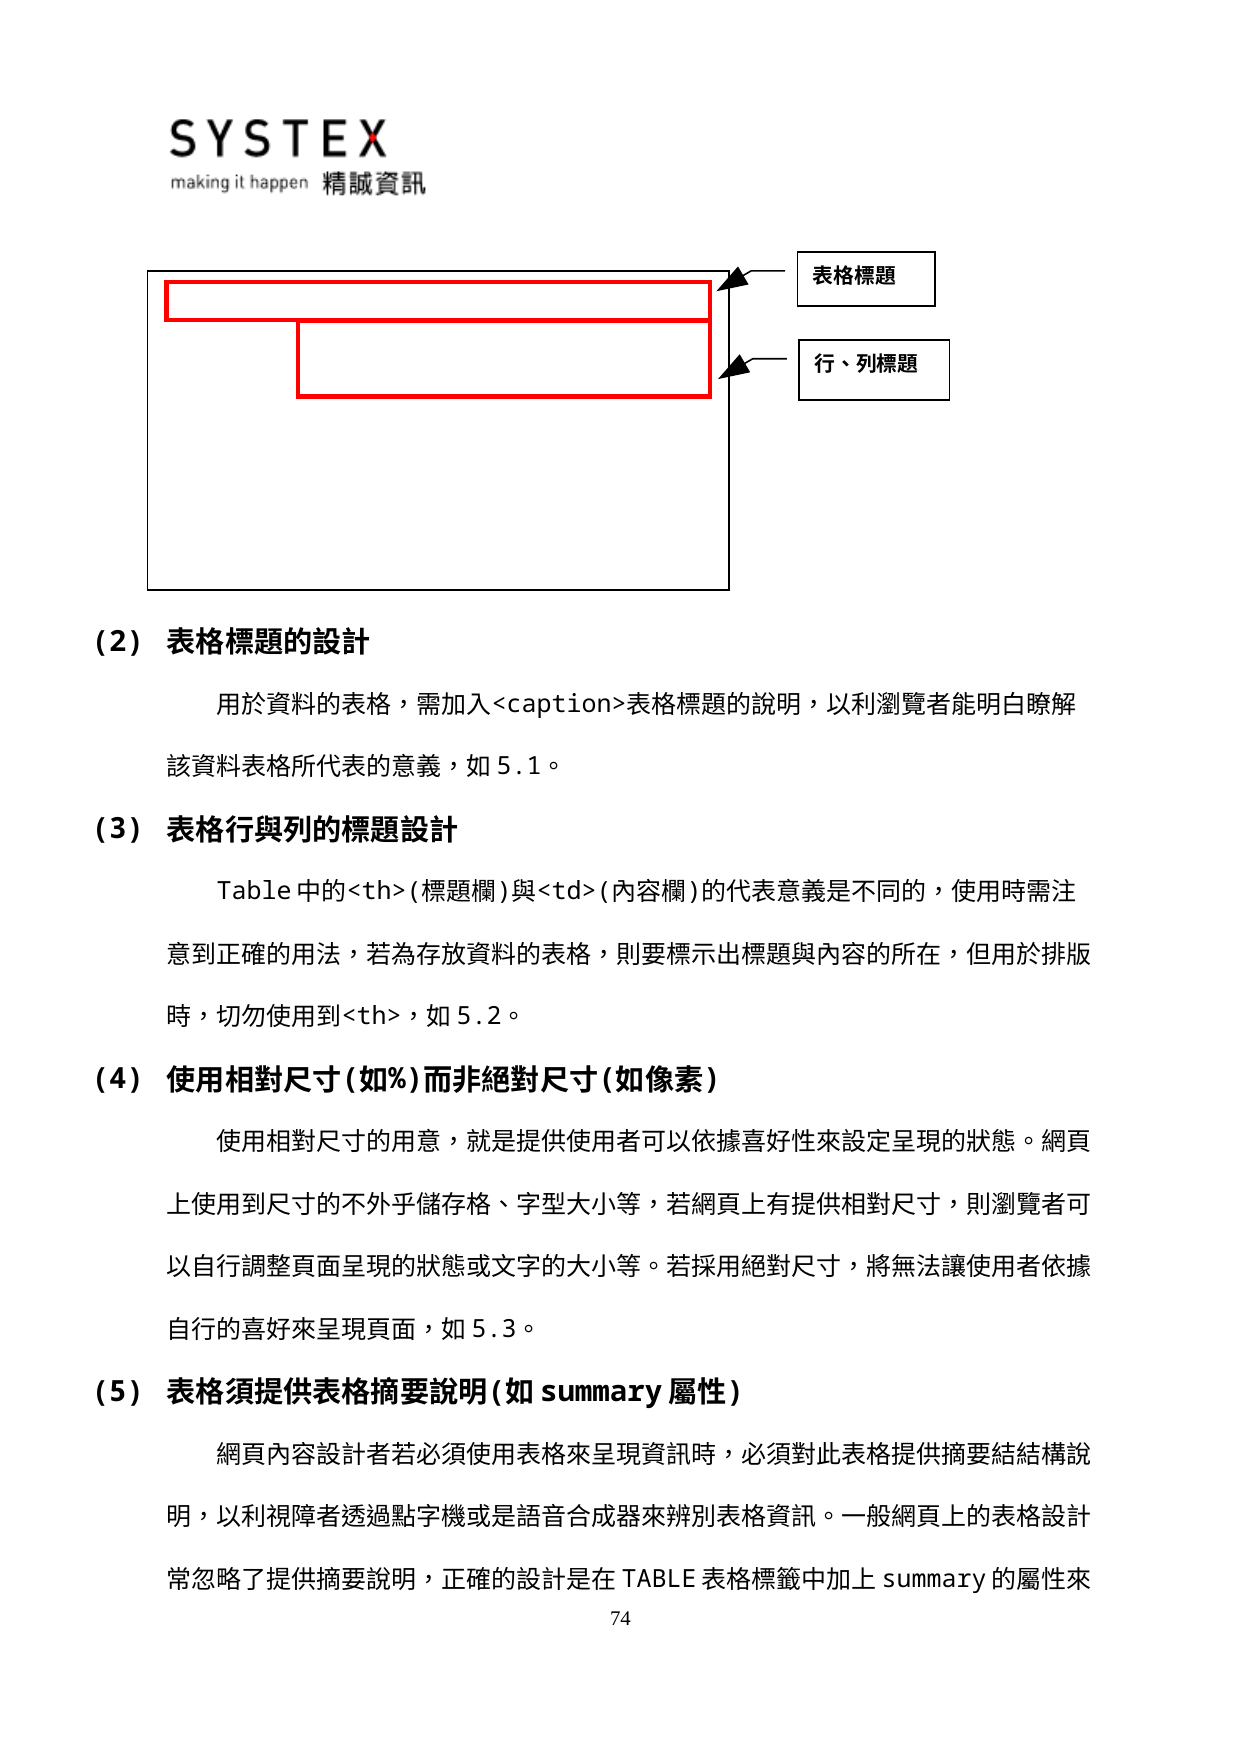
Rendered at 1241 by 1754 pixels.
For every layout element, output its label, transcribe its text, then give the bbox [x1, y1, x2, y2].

text 網頁內容設計者若必須使用表格來呈現資訊時，必須對此表格提供摘要結結構說明，以利視障者透過點字機或是語音合成器來辨別表格資訊。一般網頁上的表格設計常忽略了提供摘要說明，正確的設計是在TABLE表格標籤中加上summary的屬性來 [166, 1411, 1092, 1598]
list 使用相對尺寸(如%)而非絕對尺寸(如像素) [91, 1036, 1092, 1098]
text 使用相對尺寸的用意，就是提供使用者可以依據喜好性來設定呈現的狀態。網頁上使用到尺寸的不外乎儲存格、字型大小等，若網頁上有提供相對尺寸，則瀏覽者可以自行調整頁面呈現的狀態或文字的大小等。若採用絕對尺寸，將無法讓使用者依據自行的喜好來呈現頁面，如5.3。 [166, 1098, 1092, 1348]
text Table中的<th>(標題欄)與<td>(內容欄)的代表意義是不同的，使用時需注意到正確的用法，若為存放資料的表格，則要標示出標題與內容的所在，但用於排版時，切勿使用到<th>，如5.2。 [166, 848, 1092, 1036]
list 表格須提供表格摘要說明(如summary屬性) [91, 1348, 1092, 1411]
list 表格行與列的標題設計 [91, 786, 1092, 848]
text 用於資料的表格，需加入<caption>表格標題的說明，以利瀏覽者能明白瞭解該資料表格所代表的意義，如5.1。 [166, 661, 1092, 786]
list 表格標題的設計 [91, 598, 1092, 661]
